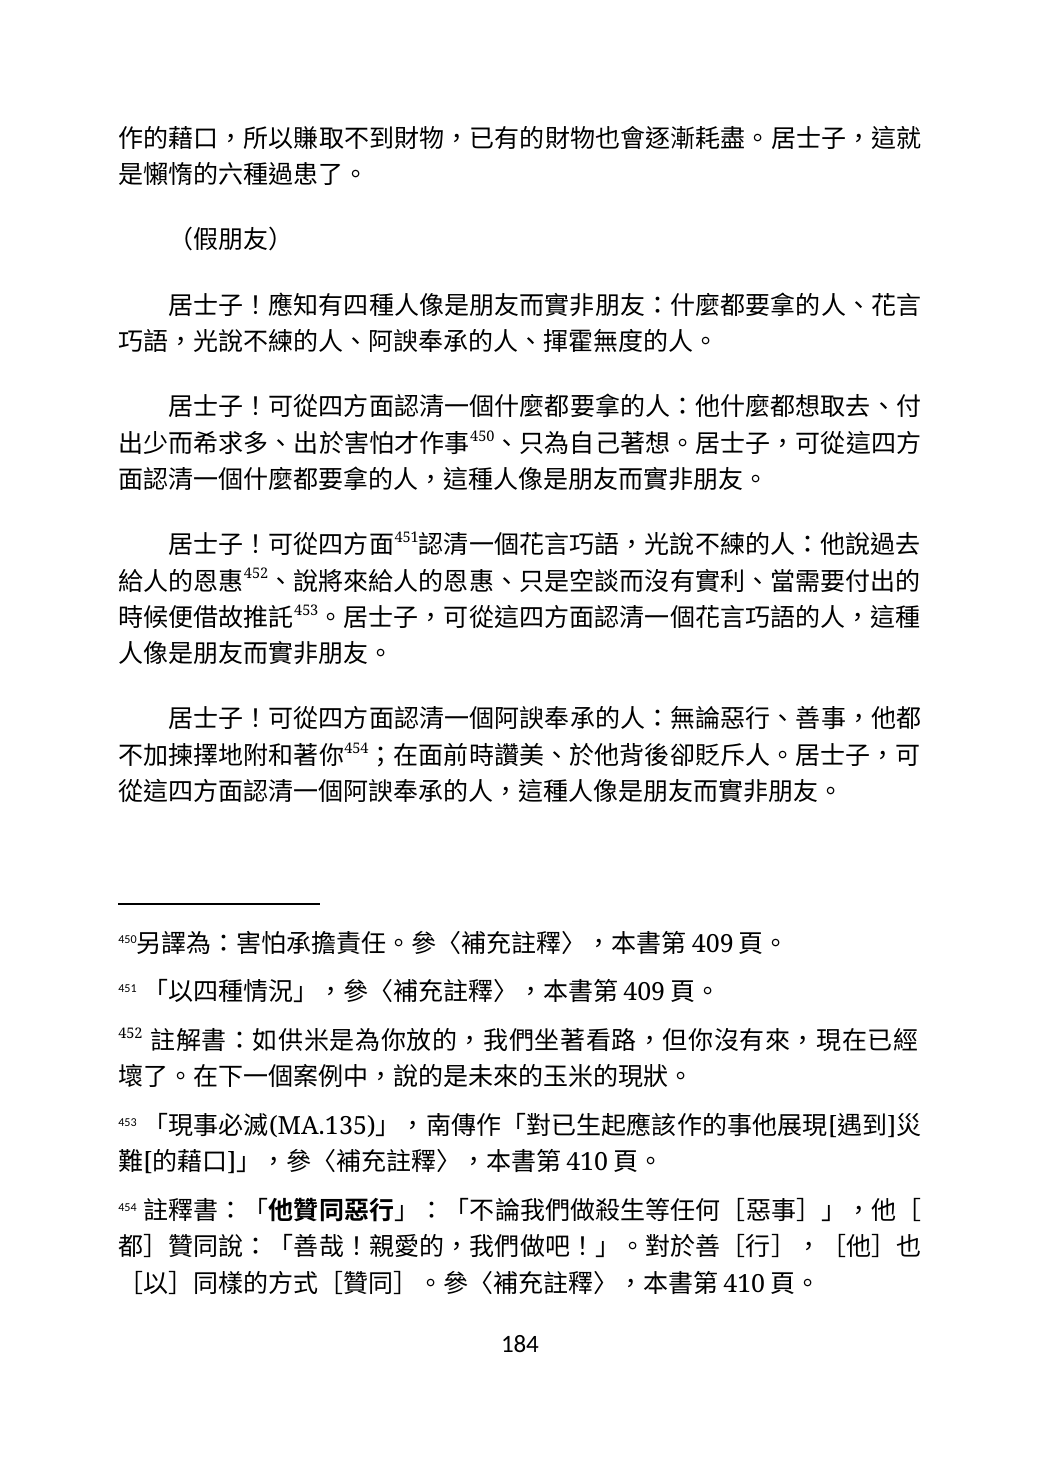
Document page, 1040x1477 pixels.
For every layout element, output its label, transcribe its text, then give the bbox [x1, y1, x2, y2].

text 居士子！可從四方面認清一個阿諛奉承的人：無論惡行、善事，他都不加揀擇地附和著你；在面前時讚美、於他背後卻貶斥人。居士子，可從這四方面認清一個阿諛奉承的人，這種人像是朋友而實非朋友。 [118, 699, 921, 808]
text 註解書：如供米是為你放的，我們坐著看路，但你沒有來，現在已經壞了。在下一個案例中，說的是未來的玉米的現狀。 [118, 1021, 921, 1093]
text 居士子！應知有四種人像是朋友而實非朋友：什麼都要拿的人、花言巧語，光說不練的人、阿諛奉承的人、揮霍無度的人。 [118, 285, 921, 358]
text （假朋友） [118, 220, 921, 256]
text 居士子！可從四方面認清一個什麼都要拿的人：他什麼都想取去、付出少而希求多、出於害怕才作事、只為自己著想。居士子，可從這四方面認清一個什麼都要拿的人，這種人像是朋友而實非朋友。 [118, 387, 921, 496]
text 作的藉口，所以賺取不到財物，已有的財物也會逐漸耗盡。居士子，這就是懶惰的六種過患了。 [118, 118, 921, 191]
text 另譯為：害怕承擔責任。參〈補充註釋〉，本書第409頁。 [118, 923, 921, 959]
text 註釋書：「他贊同惡行」：「不論我們做殺生等任何［惡事］」，他［都］贊同說：「善哉！親愛的，我們做吧！」。對於善［行］，［他］也［以］同樣的方式［贊同］。參〈補充註釋〉，本書第410頁。 [118, 1191, 921, 1299]
text 居士子！可從四方面認清一個花言巧語，光說不練的人：他說過去給人的恩惠、說將來給人的恩惠、只是空談而沒有實利、當需要付出的時候便借故推託。居士子，可從這四方面認清一個花言巧語的人，這種人像是朋友而實非朋友。 [118, 525, 921, 670]
text 「以四種情況」，參〈補充註釋〉，本書第409頁。 [118, 972, 921, 1008]
text 「現事必滅(MA.135)」，南傳作「對已生起應該作的事他展現[遇到]災難[的藉口]」，參〈補充註釋〉，本書第410頁。 [118, 1106, 921, 1178]
